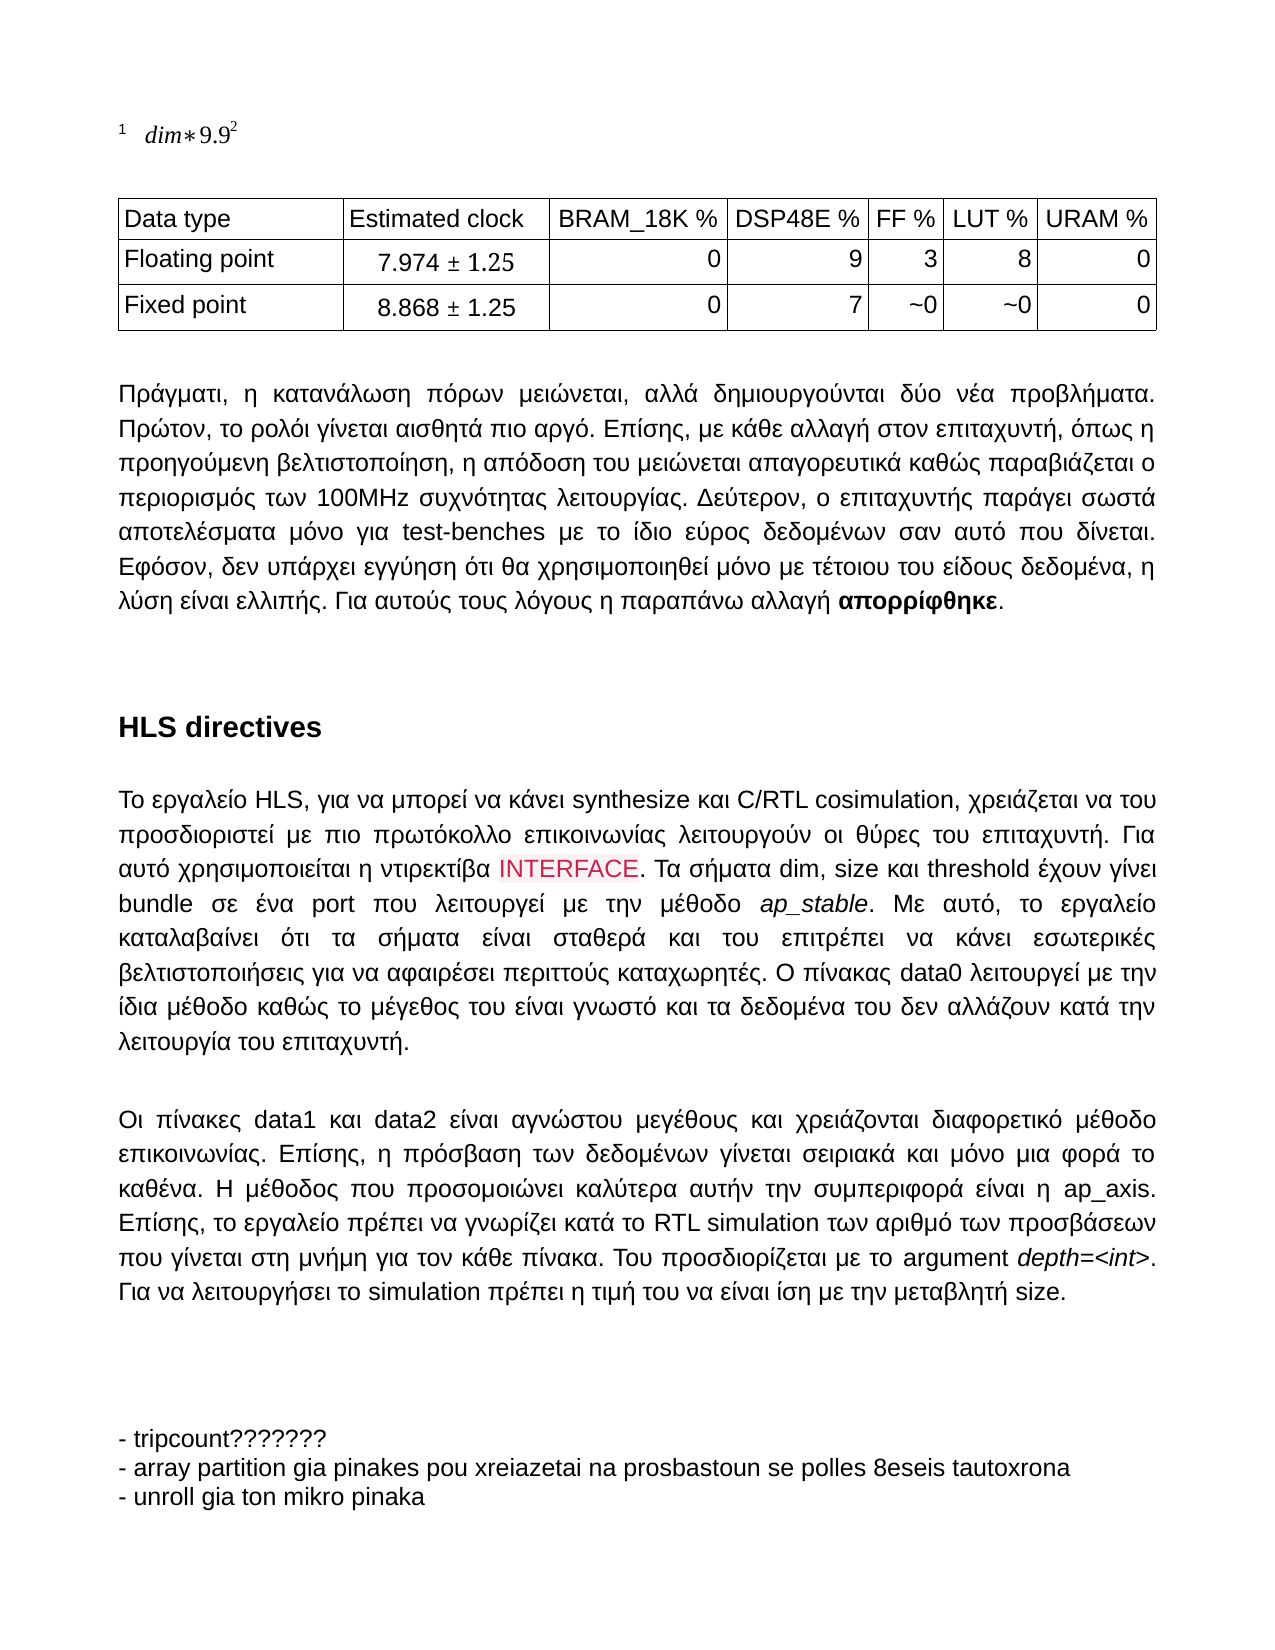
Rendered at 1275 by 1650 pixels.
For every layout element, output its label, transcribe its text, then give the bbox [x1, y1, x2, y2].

text Το εργαλείο HLS, για να μπορεί να κάνει synthesize και C/RTL cosimulation, χρειάζεται να του προσδιοριστεί με πιο πρωτόκολλο επικοινωνίας λειτουργούν οι θύρες του επιταχυντή. Για αυτό χρησιμοποιείται η ντιρεκτίβα INTERFACE. Τα σήματα dim, size και threshold έχουν γίνει bundle σε ένα port που λειτουργεί με την μέθοδο ap_stable. Με αυτό, το εργαλείο καταλαβαίνει ότι τα σήματα είναι σταθερά και του επιτρέπει να κάνει εσωτερικές βελτιστοποιήσεις για να αφαιρέσει περιττούς καταχωρητές. Ο πίνακας data0 λειτουργεί με την ίδια μέθοδο καθώς το μέγεθος του είναι γνωστό και τα δεδομένα του δεν αλλάζουν κατά την λειτουργία του επιταχυντή. [118, 785, 1157, 1056]
table_header URAM % [1038, 199, 1156, 239]
table_cell ~0 [944, 285, 1037, 330]
table_cell Floating point [119, 240, 343, 284]
table_cell 0 [550, 240, 727, 284]
text - tripcount??????? [118, 1424, 1157, 1453]
table_cell 8 [944, 240, 1037, 284]
table_cell Fixed point [119, 285, 343, 330]
table_header LUT % [944, 199, 1037, 239]
table_header BRAM_18K % [550, 199, 727, 239]
table_cell 0 [550, 285, 727, 330]
table_cell 9 [728, 240, 868, 284]
table_header FF % [869, 199, 943, 239]
text 1 [118, 118, 1157, 149]
text - unroll gia ton mikro pinaka [118, 1482, 1157, 1510]
table_cell 7.974 ± 1.25 [344, 240, 549, 284]
table_cell ~0 [869, 285, 943, 330]
table_cell 8.868 ± 1.25 [344, 285, 549, 330]
subtitle HLS directives [118, 710, 1157, 744]
text - array partition gia pinakes pou xreiazetai na prosbastoun se polles 8eseis tautoxrona [118, 1453, 1157, 1482]
table_cell 0 [1038, 240, 1156, 284]
table_header Estimated clock [344, 199, 549, 239]
table_header Data type [119, 199, 343, 239]
table_cell 0 [1038, 285, 1156, 330]
text Πράγματι, η κατανάλωση πόρων μειώνεται, αλλά δημιουργούνται δύο νέα προβλήματα. Πρώτον, το ρολόι γίνεται αισθητά πιο αργό. Επίσης, με κάθε αλλαγή στον επιταχυντή, όπως η προηγούμενη βελτιστοποίηση, η απόδοση του μειώνεται απαγορευτικά καθώς παραβιάζεται ο περιορισμός των 100MHz συχνότητας λειτουργίας. Δεύτερον, ο επιταχυντής παράγει σωστά αποτελέσματα μόνο για test-benches με το ίδιο εύρος δεδομένων σαν αυτό που δίνεται. Εφόσον, δεν υπάρχει εγγύηση ότι θα χρησιμοποιηθεί μόνο με τέτοιου του είδους δεδομένα, η λύση είναι ελλιπής. Για αυτούς τους λόγους η παραπάνω αλλαγή απορρίφθηκε. [118, 379, 1157, 615]
text Οι πίνακες data1 και data2 είναι αγνώστου μεγέθους και χρειάζονται διαφορετικό μέθοδο επικοινωνίας. Επίσης, η πρόσβαση των δεδομένων γίνεται σειριακά και μόνο μια φορά το καθένα. Η μέθοδος που προσομοιώνει καλύτερα αυτήν την συμπεριφορά είναι η ap_axis. Επίσης, το εργαλείο πρέπει να γνωρίζει κατά το RTL simulation των αριθμό των προσβάσεων που γίνεται στη μνήμη για τον κάθε πίνακα. Του προσδιορίζεται με το argument depth=<int>. Για να λειτουργήσει το simulation πρέπει η τιμή του να είναι ίση με την μεταβλητή size. [118, 1104, 1157, 1306]
table_cell 7 [728, 285, 868, 330]
table_cell 3 [869, 240, 943, 284]
table_header DSP48E % [728, 199, 868, 239]
